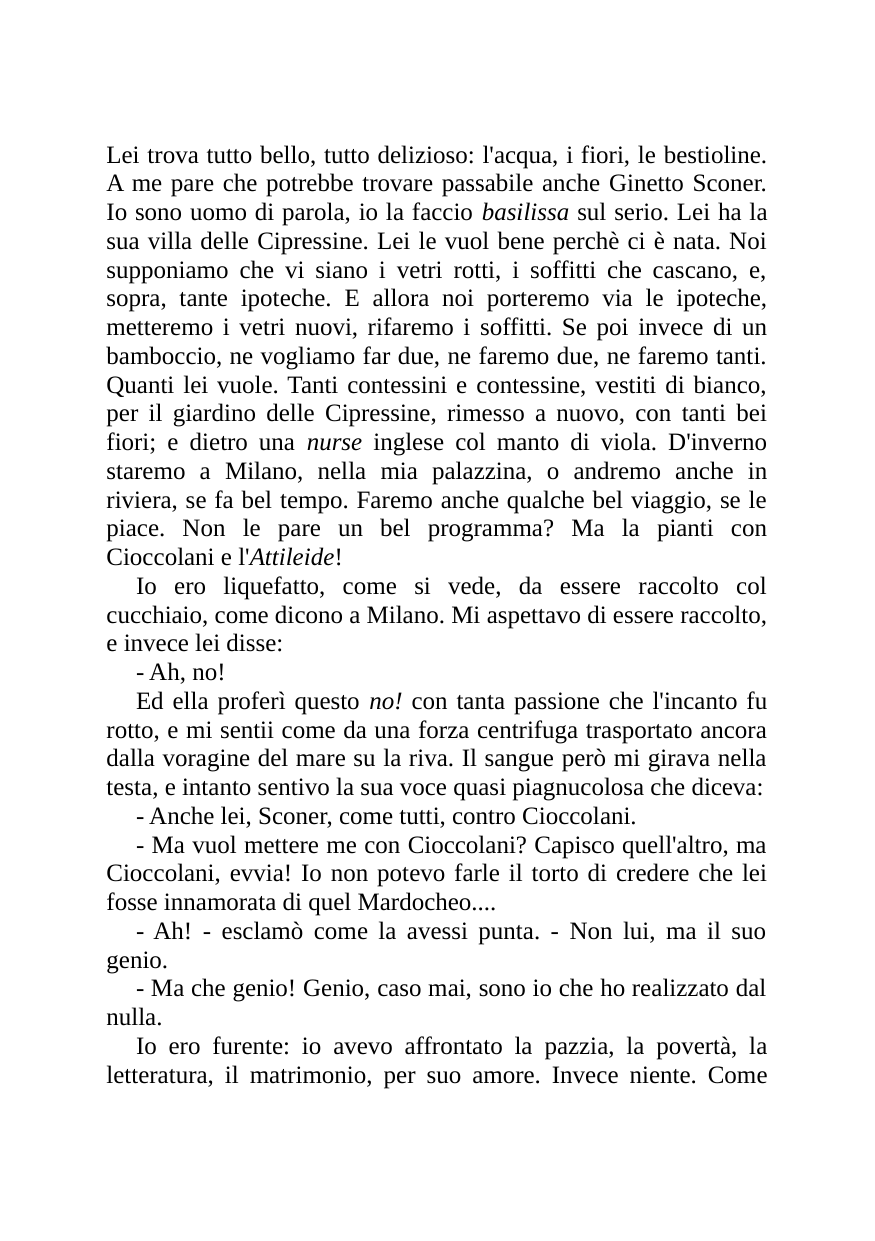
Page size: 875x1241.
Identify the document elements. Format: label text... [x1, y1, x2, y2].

text Ed ella proferì questo no! con tanta passione che l'incanto fu rotto, e mi sentii come da una forza centrifuga trasportato ancora dalla voragine del mare su la riva. Il sangue però mi girava nella testa, e intanto sentivo la sua voce quasi piagnucolosa che diceva: [106, 686, 768, 801]
text Io ero furente: io avevo affrontato la pazzia, la povertà, la letteratura, il matrimonio, per suo amore. Invece niente. Come [106, 1031, 768, 1088]
text - Ah, no! [106, 657, 768, 686]
text Io ero liquefatto, come si vede, da essere raccolto col cucchiaio, come dicono a Milano. Mi aspettavo di essere raccolto, e invece lei disse: [106, 571, 768, 657]
text - Anche lei, Sconer, come tutti, contro Cioccolani. [106, 801, 768, 830]
text Lei trova tutto bello, tutto delizioso: l'acqua, i fiori, le bestioline. A me pare che potrebbe trovare passabile anche Ginetto Sconer. Io sono uomo di parola, io la faccio basilissa sul serio. Lei ha la sua villa delle Cipressine. Lei le vuol bene perchè ci è nata. Noi supponiamo che vi siano i vetri rotti, i soffitti che cascano, e, sopra, tante ipoteche. E allora noi porteremo via le ipoteche, metteremo i vetri nuovi, rifaremo i soffitti. Se poi invece di un bamboccio, ne vogliamo far due, ne faremo due, ne faremo tanti. Quanti lei vuole. Tanti contessini e contessine, vestiti di bianco, per il giardino delle Cipressine, rimesso a nuovo, con tanti bei fiori; e dietro una nurse inglese col manto di viola. D'inverno staremo a Milano, nella mia palazzina, o andremo anche in riviera, se fa bel tempo. Faremo anche qualche bel viaggio, se le piace. Non le pare un bel programma? Ma la pianti con Cioccolani e l'Attileide! [106, 140, 768, 571]
text - Ma vuol mettere me con Cioccolani? Capisco quell'altro, ma Cioccolani, evvia! Io non potevo farle il torto di credere che lei fosse innamorata di quel Mardocheo.... [106, 830, 768, 916]
text - Ah! - esclamò come la avessi punta. - Non lui, ma il suo genio. [106, 916, 768, 973]
text - Ma che genio! Genio, caso mai, sono io che ho realizzato dal nulla. [106, 973, 768, 1031]
